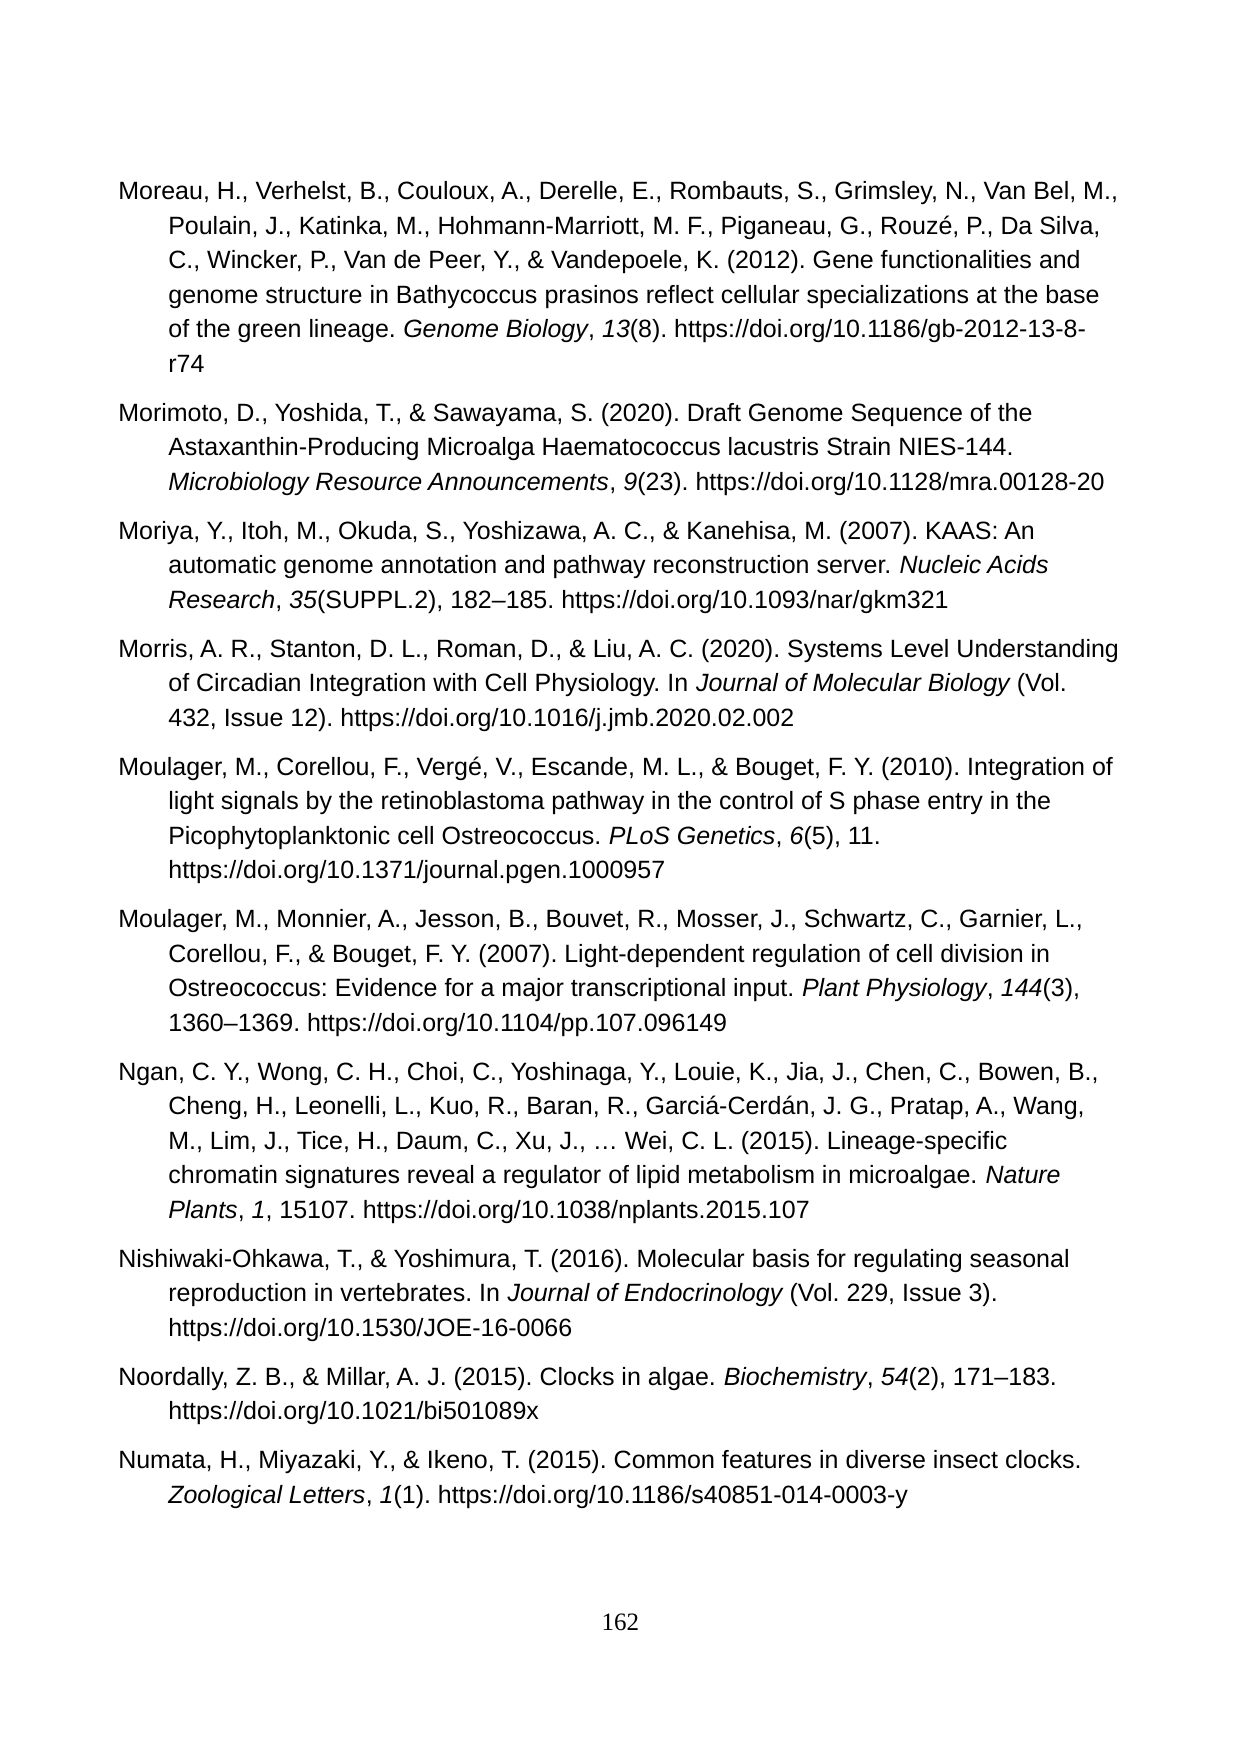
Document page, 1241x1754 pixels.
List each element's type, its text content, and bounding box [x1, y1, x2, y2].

text Nishiwaki-Ohkawa, T., & Yoshimura, T. (2016). Molecular basis for regulating seasonal reproduction in vertebrates. In Journal of Endocrinology (Vol. 229, Issue 3). https://doi.org/10.1530/JOE-16-0066 [118, 1244, 1122, 1342]
text Moreau, H., Verhelst, B., Couloux, A., Derelle, E., Rombauts, S., Grimsley, N., Van Bel, M., Poulain, J., Katinka, M., Hohmann-Marriott, M. F., Piganeau, G., Rouzé, P., Da Silva, C., Wincker, P., Van de Peer, Y., & Vandepoele, K. (2012). Gene functionalities and genome structure in Bathycoccus prasinos reflect cellular specializations at the base of the green lineage. Genome Biology, 13(8). https://doi.org/10.1186/gb-2012-13-8-r74 [118, 176, 1122, 377]
text Moriya, Y., Itoh, M., Okuda, S., Yoshizawa, A. C., & Kanehisa, M. (2007). KAAS: An automatic genome annotation and pathway reconstruction server. Nucleic Acids Research, 35(SUPPL.2), 182–185. https://doi.org/10.1093/nar/gkm321 [118, 516, 1122, 613]
text Moulager, M., Monnier, A., Jesson, B., Bouvet, R., Mosser, J., Schwartz, C., Garnier, L., Corellou, F., & Bouget, F. Y. (2007). Light-dependent regulation of cell division in Ostreococcus: Evidence for a major transcriptional input. Plant Physiology, 144(3), 1360–1369. https://doi.org/10.1104/pp.107.096149 [118, 904, 1122, 1037]
text Morris, A. R., Stanton, D. L., Roman, D., & Liu, A. C. (2020). Systems Level Understanding of Circadian Integration with Cell Physiology. In Journal of Molecular Biology (Vol. 432, Issue 12). https://doi.org/10.1016/j.jmb.2020.02.002 [118, 634, 1122, 732]
text Numata, H., Miyazaki, Y., & Ikeno, T. (2015). Common features in diverse insect clocks. Zoological Letters, 1(1). https://doi.org/10.1186/s40851-014-0003-y [118, 1445, 1122, 1509]
text Ngan, C. Y., Wong, C. H., Choi, C., Yoshinaga, Y., Louie, K., Jia, J., Chen, C., Bowen, B., Cheng, H., Leonelli, L., Kuo, R., Baran, R., Garciá-Cerdán, J. G., Pratap, A., Wang, M., Lim, J., Tice, H., Daum, C., Xu, J., … Wei, C. L. (2015). Lineage-specific chromatin signatures reveal a regulator of lipid metabolism in microalgae. Nature Plants, 1, 15107. https://doi.org/10.1038/nplants.2015.107 [118, 1057, 1122, 1223]
text Moulager, M., Corellou, F., Vergé, V., Escande, M. L., & Bouget, F. Y. (2010). Integration of light signals by the retinoblastoma pathway in the control of S phase entry in the Picophytoplanktonic cell Ostreococcus. PLoS Genetics, 6(5), 11. https://doi.org/10.1371/journal.pgen.1000957 [118, 752, 1122, 884]
text Noordally, Z. B., & Millar, A. J. (2015). Clocks in algae. Biochemistry, 54(2), 171–183. https://doi.org/10.1021/bi501089x [118, 1362, 1122, 1425]
text Morimoto, D., Yoshida, T., & Sawayama, S. (2020). Draft Genome Sequence of the Astaxanthin-Producing Microalga Haematococcus lacustris Strain NIES-144. Microbiology Resource Announcements, 9(23). https://doi.org/10.1128/mra.00128-20 [118, 398, 1122, 496]
